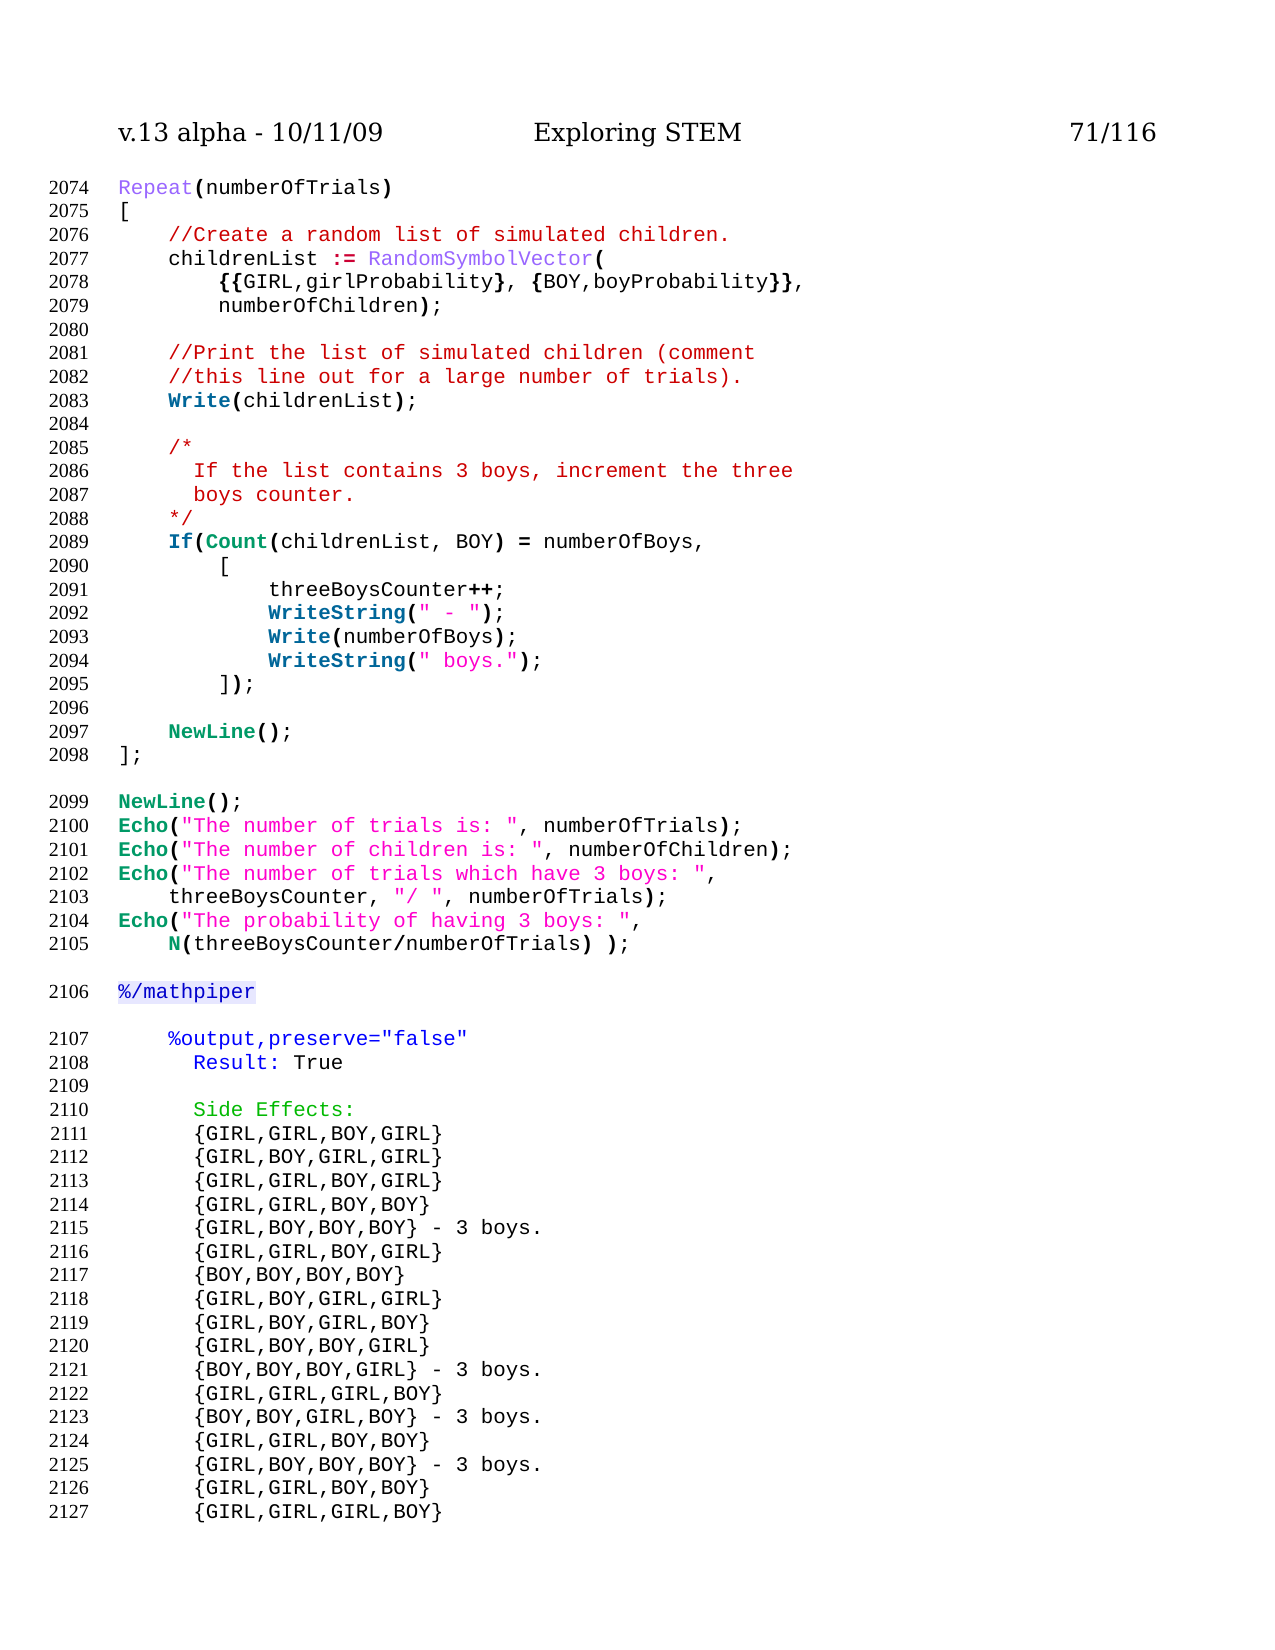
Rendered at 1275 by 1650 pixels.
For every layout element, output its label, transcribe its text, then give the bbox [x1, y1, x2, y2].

text */ [118, 508, 1157, 531]
text {BOY,BOY,BOY,BOY} [118, 1264, 1157, 1288]
text {GIRL,BOY,BOY,BOY} - 3 boys. [118, 1454, 1157, 1477]
text {BOY,BOY,GIRL,BOY} - 3 boys. [118, 1406, 1157, 1430]
text ]); [118, 673, 1157, 697]
text //Print the list of simulated children (comment [118, 342, 1157, 366]
text %output,preserve="false" [118, 1028, 1157, 1052]
text NewLine(); [118, 721, 1157, 744]
text {GIRL,BOY,BOY,GIRL} [118, 1335, 1157, 1359]
text {GIRL,BOY,GIRL,BOY} [118, 1312, 1157, 1335]
text /* [118, 437, 1157, 461]
text {GIRL,BOY,BOY,BOY} - 3 boys. [118, 1217, 1157, 1241]
text {GIRL,BOY,GIRL,GIRL} [118, 1146, 1157, 1170]
text %/mathpiper [118, 981, 1157, 1004]
text //this line out for a large number of trials). [118, 366, 1157, 389]
text threeBoysCounter++; [118, 579, 1157, 602]
text If the list contains 3 boys, increment the three [118, 461, 1157, 484]
text {GIRL,GIRL,BOY,BOY} [118, 1430, 1157, 1454]
text Write(childrenList); [118, 389, 1157, 413]
text //Create a random list of simulated children. [118, 224, 1157, 248]
text ]; [118, 744, 1157, 768]
text childrenList := RandomSymbolVector( [118, 248, 1157, 271]
text {GIRL,GIRL,BOY,BOY} [118, 1193, 1157, 1217]
text {GIRL,GIRL,BOY,GIRL} [118, 1123, 1157, 1146]
text If(Count(childrenList, BOY) = numberOfBoys, [118, 531, 1157, 555]
text Side Effects: [118, 1099, 1157, 1123]
text {GIRL,GIRL,BOY,GIRL} [118, 1170, 1157, 1193]
text {GIRL,BOY,GIRL,GIRL} [118, 1288, 1157, 1312]
text {GIRL,GIRL,GIRL,BOY} [118, 1501, 1157, 1524]
text Write(numberOfBoys); [118, 626, 1157, 650]
text {GIRL,GIRL,BOY,GIRL} [118, 1241, 1157, 1264]
text {GIRL,GIRL,BOY,BOY} [118, 1477, 1157, 1501]
text N(threeBoysCounter/numberOfTrials) ); [118, 933, 1157, 957]
text Result: True [118, 1052, 1157, 1075]
text Repeat(numberOfTrials) [118, 177, 1157, 200]
text {{GIRL,girlProbability}, {BOY,boyProbability}}, [118, 271, 1157, 295]
text NewLine(); [118, 792, 1157, 815]
text WriteString(" boys."); [118, 650, 1157, 673]
text [ [118, 555, 1157, 579]
text Echo("The number of trials is: ", numberOfTrials); [118, 815, 1157, 839]
text Echo("The number of children is: ", numberOfChildren); [118, 839, 1157, 862]
text WriteString(" - "); [118, 602, 1157, 626]
text {GIRL,GIRL,GIRL,BOY} [118, 1383, 1157, 1406]
text {BOY,BOY,BOY,GIRL} - 3 boys. [118, 1359, 1157, 1383]
text boys counter. [118, 484, 1157, 508]
text threeBoysCounter, "/ ", numberOfTrials); [118, 886, 1157, 910]
text Echo("The probability of having 3 boys: ", [118, 910, 1157, 933]
text [ [118, 200, 1157, 224]
text numberOfChildren); [118, 295, 1157, 319]
text Echo("The number of trials which have 3 boys: ", [118, 862, 1157, 886]
